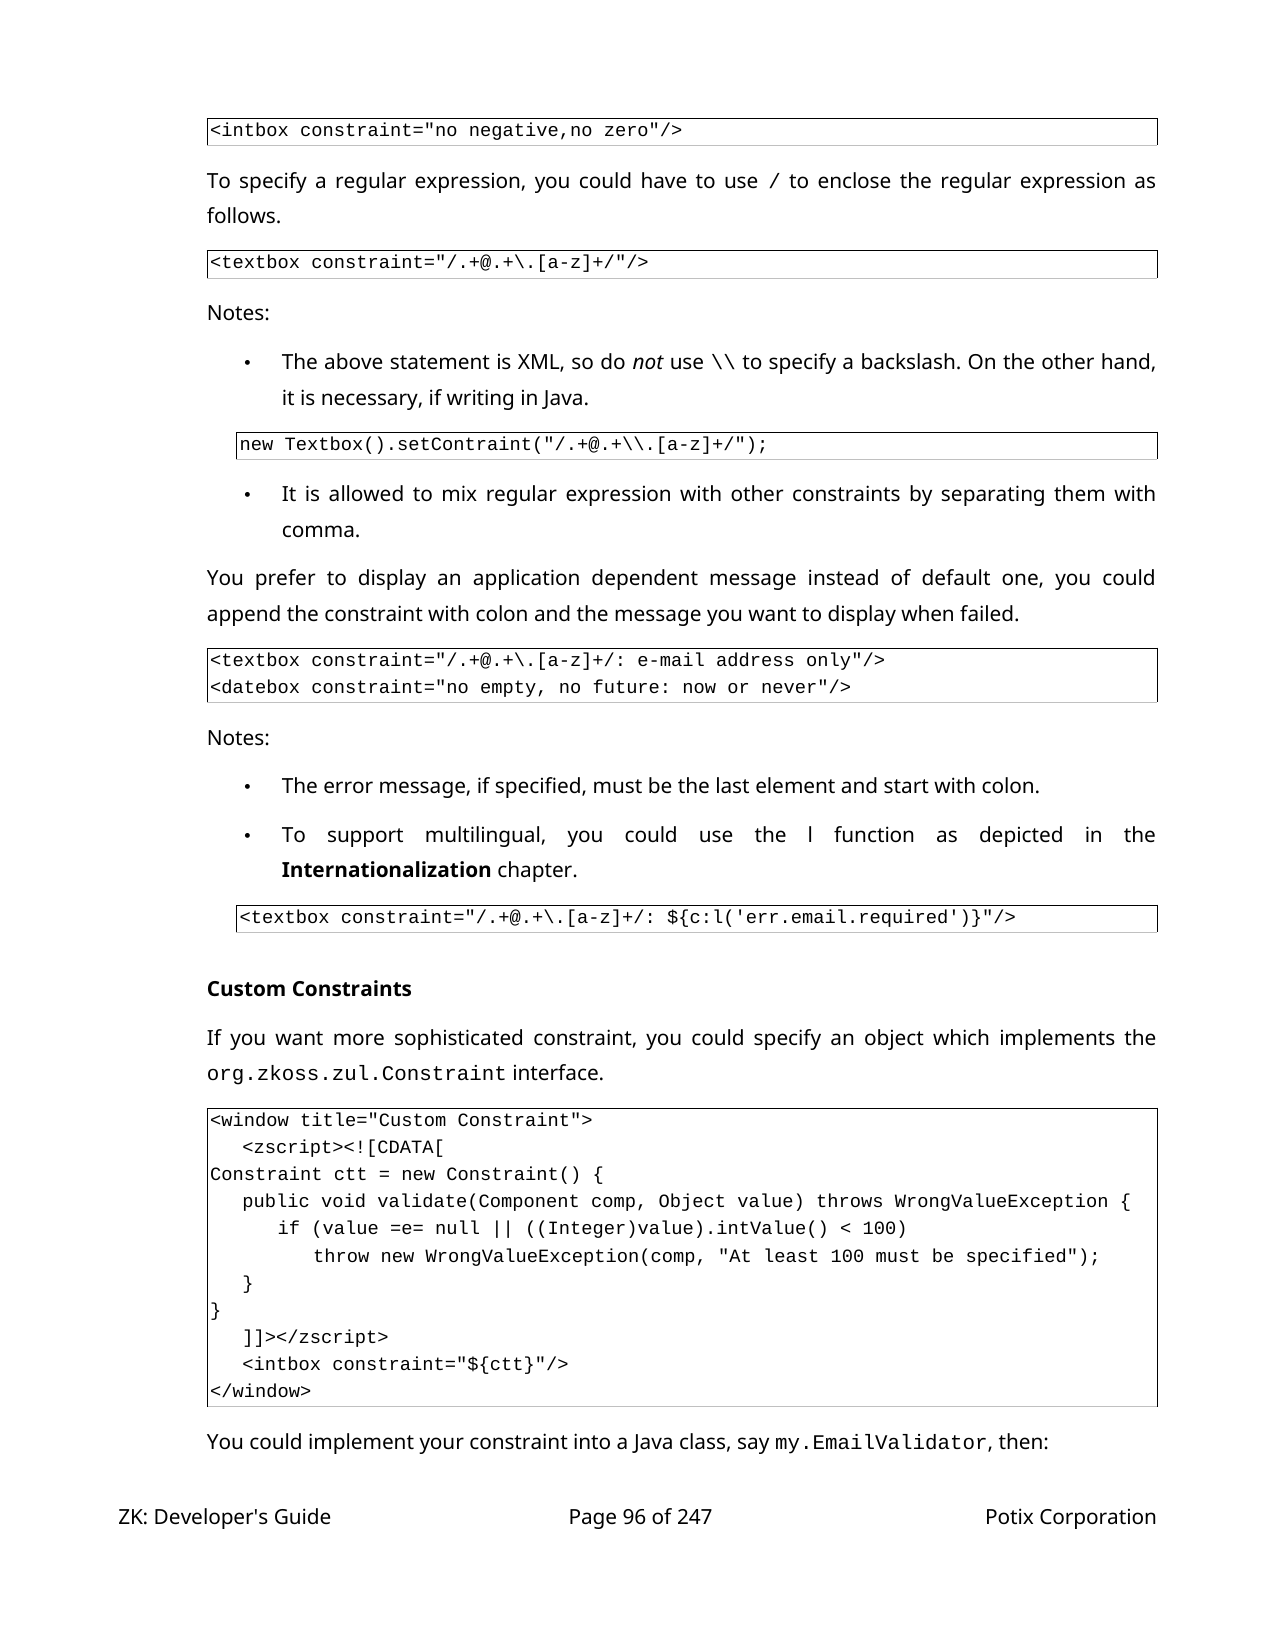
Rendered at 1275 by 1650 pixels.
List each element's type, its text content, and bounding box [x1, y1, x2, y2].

text public void validate(Component comp, Object value) throws WrongValueException { [208, 1189, 1157, 1213]
text } [208, 1271, 1157, 1295]
text Notes: [207, 298, 1157, 327]
list To support multilingual, you could use the l function as depicted in the Internationalization chapter. [244, 820, 1157, 884]
text If you want more sophisticated constraint, you could specify an object which implements the org.zkoss.zul.Constraint interface. [207, 1023, 1157, 1087]
text ]]></zscript> [208, 1325, 1157, 1349]
text <intbox constraint="no negative,no zero"/> [208, 119, 1157, 145]
list The above statement is XML, so do not use \\ to specify a backslash. On the other hand, it is necessary, if writing in Java. [244, 347, 1157, 411]
text new Textbox().setContraint("/.+@.+\\.[a-z]+/"); [237, 433, 1157, 459]
text if (value =e= null || ((Integer)value).intValue() < 100) [208, 1216, 1157, 1241]
text <intbox constraint="${ctt}"/> [208, 1352, 1157, 1376]
text Notes: [207, 723, 1157, 751]
list The error message, if specified, must be the last element and start with colon. [244, 772, 1157, 800]
text <textbox constraint="/.+@.+\.[a-z]+/: ${c:l('err.email.required')}"/> [237, 906, 1157, 932]
text <window title="Custom Constraint"> [208, 1109, 1157, 1132]
text <textbox constraint="/.+@.+\.[a-z]+/"/> [208, 251, 1157, 278]
text You prefer to display an application dependent message instead of default one, you could append the constraint with colon and the message you want to display when failed. [207, 563, 1157, 627]
text <zscript><![CDATA[ [208, 1135, 1157, 1159]
text } [208, 1298, 1157, 1322]
text <textbox constraint="/.+@.+\.[a-z]+/: e-mail address only"/> [208, 649, 1157, 672]
text </window> [208, 1379, 1157, 1406]
list It is allowed to mix regular expression with other constraints by separating them with comma. [244, 479, 1157, 543]
text Constraint ctt = new Constraint() { [208, 1162, 1157, 1186]
text throw new WrongValueException(comp, "At least 100 must be specified"); [208, 1243, 1157, 1268]
text <datebox constraint="no empty, no future: now or never"/> [208, 675, 1157, 702]
text You could implement your constraint into a Java class, say my.EmailValidator, then: [207, 1427, 1157, 1456]
text To specify a regular expression, you could have to use / to enclose the regular expression as follows. [207, 166, 1157, 230]
subtitle Custom Constraints [207, 974, 1157, 1002]
